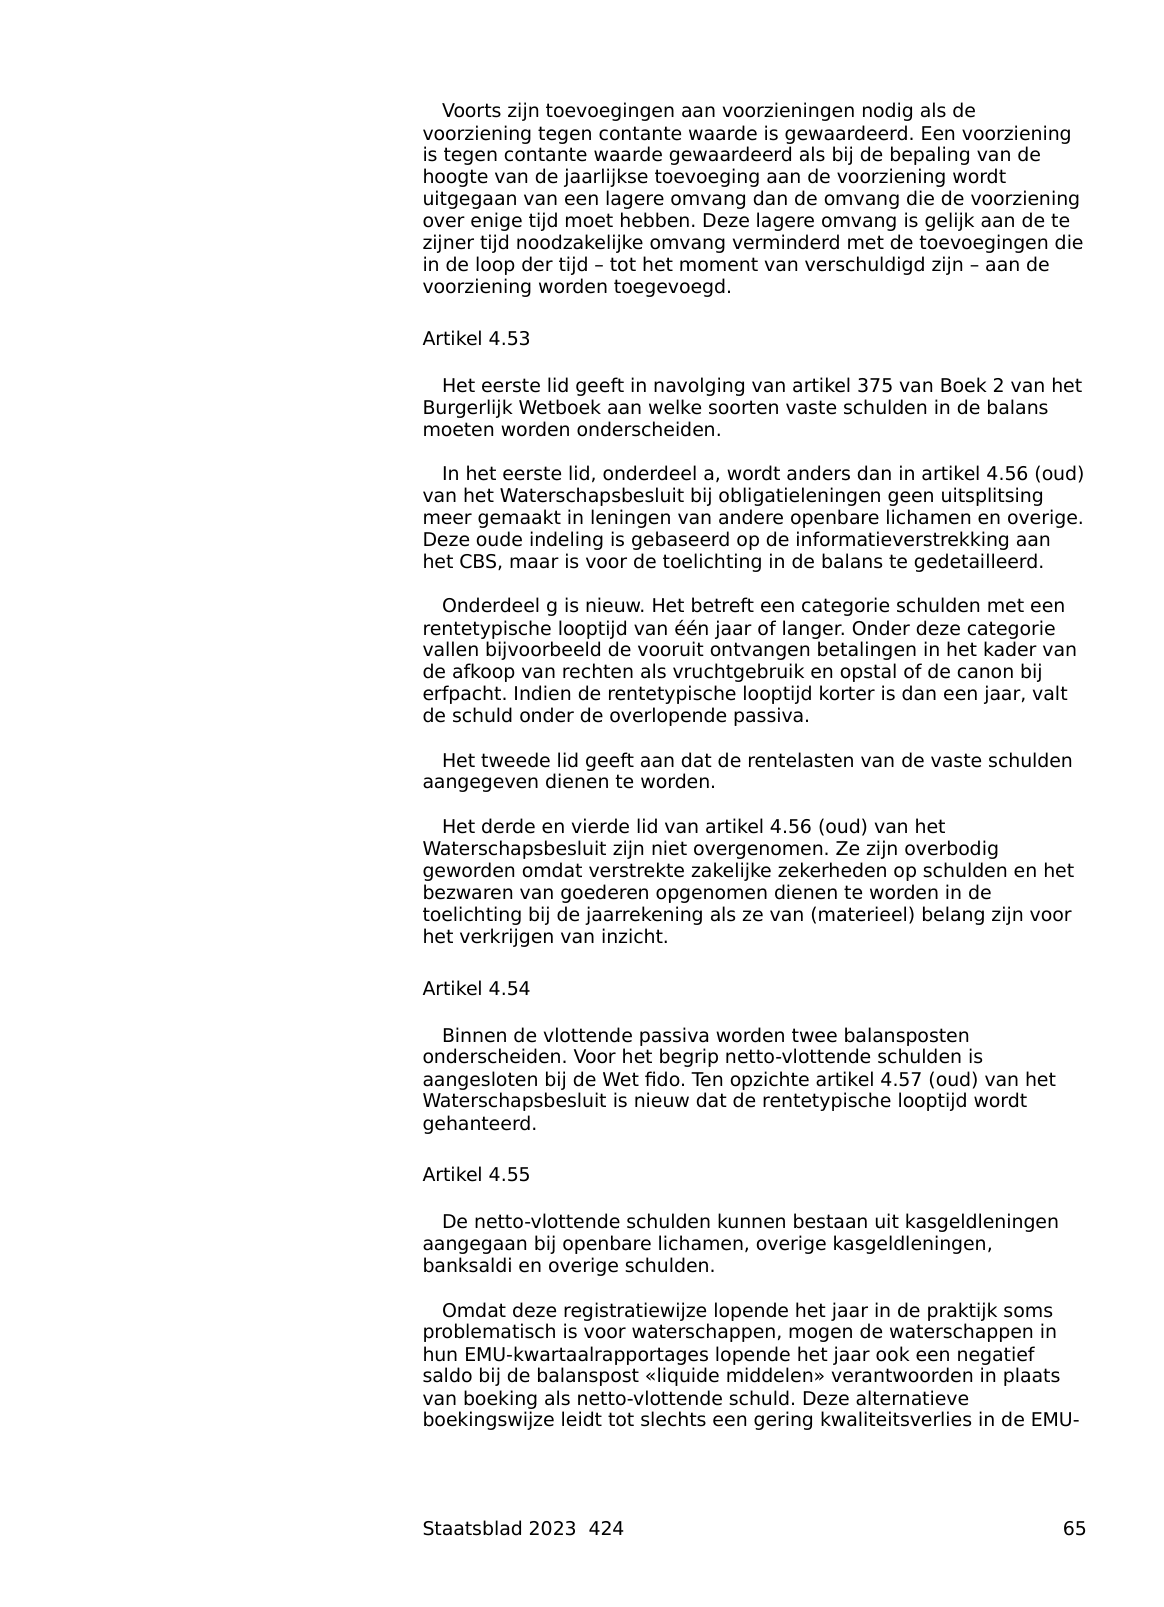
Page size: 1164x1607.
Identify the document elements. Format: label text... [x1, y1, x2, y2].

text In het eerste lid, onderdeel a, wordt anders dan in artikel 4.56 (oud) van het Waterschapsbesluit bij obligatieleningen geen uitsplitsing meer gemaakt in leningen van andere openbare lichamen en overige. Deze oude indeling is gebaseerd op de informatieverstrekking aan het CBS, maar is voor de toelichting in de balans te gedetailleerd. [422, 463, 1087, 573]
text Binnen de vlottende passiva worden twee balansposten onderscheiden. Voor het begrip netto-vlottende schulden is aangesloten bij de Wet fido. Ten opzichte artikel 4.57 (oud) van het Waterschapsbesluit is nieuw dat de rentetypische looptijd wordt gehanteerd. [422, 1024, 1087, 1134]
text Het eerste lid geeft in navolging van artikel 375 van Boek 2 van het Burgerlijk Wetboek aan welke soorten vaste schulden in de balans moeten worden onderscheiden. [422, 375, 1087, 441]
text Onderdeel g is nieuw. Het betreft een categorie schulden met een rentetypische looptijd van één jaar of langer. Onder deze categorie vallen bijvoorbeeld de vooruit ontvangen betalingen in het kader van de afkoop van rechten als vruchtgebruik en opstal of de canon bij erfpacht. Indien de rentetypische looptijd korter is dan een jaar, valt de schuld onder de overlopende passiva. [422, 595, 1087, 727]
subtitle Artikel 4.55 [422, 1164, 1087, 1186]
text De netto-vlottende schulden kunnen bestaan uit kasgeldleningen aangegaan bij openbare lichamen, overige kasgeldleningen, banksaldi en overige schulden. [422, 1211, 1087, 1277]
text Omdat deze registratiewijze lopende het jaar in de praktijk soms problematisch is voor waterschappen, mogen de waterschappen in hun EMU-kwartaalrapportages lopende het jaar ook een negatief saldo bij de balanspost «liquide middelen» verantwoorden in plaats van boeking als netto-vlottende schuld. Deze alternatieve boekingswijze leidt tot slechts een gering kwaliteitsverlies in de EMU- [422, 1299, 1087, 1431]
text Het derde en vierde lid van artikel 4.56 (oud) van het Waterschapsbesluit zijn niet overgenomen. Ze zijn overbodig geworden omdat verstrekte zakelijke zekerheden op schulden en het bezwaren van goederen opgenomen dienen te worden in de toelichting bij de jaarrekening als ze van (materieel) belang zijn voor het verkrijgen van inzicht. [422, 816, 1087, 947]
subtitle Artikel 4.54 [422, 977, 1087, 999]
text Het tweede lid geeft aan dat de rentelasten van de vaste schulden aangegeven dienen te worden. [422, 749, 1087, 793]
subtitle Artikel 4.53 [422, 328, 1087, 350]
text Voorts zijn toevoegingen aan voorzieningen nodig als de voorziening tegen contante waarde is gewaardeerd. Een voorziening is tegen contante waarde gewaardeerd als bij de bepaling van de hoogte van de jaarlijkse toevoeging aan de voorziening wordt uitgegaan van een lagere omvang dan de omvang die de voorziening over enige tijd moet hebben. Deze lagere omvang is gelijk aan de te zijner tijd noodzakelijke omvang verminderd met de toevoegingen die in de loop der tijd – tot het moment van verschuldigd zijn – aan de voorziening worden toegevoegd. [422, 100, 1087, 298]
